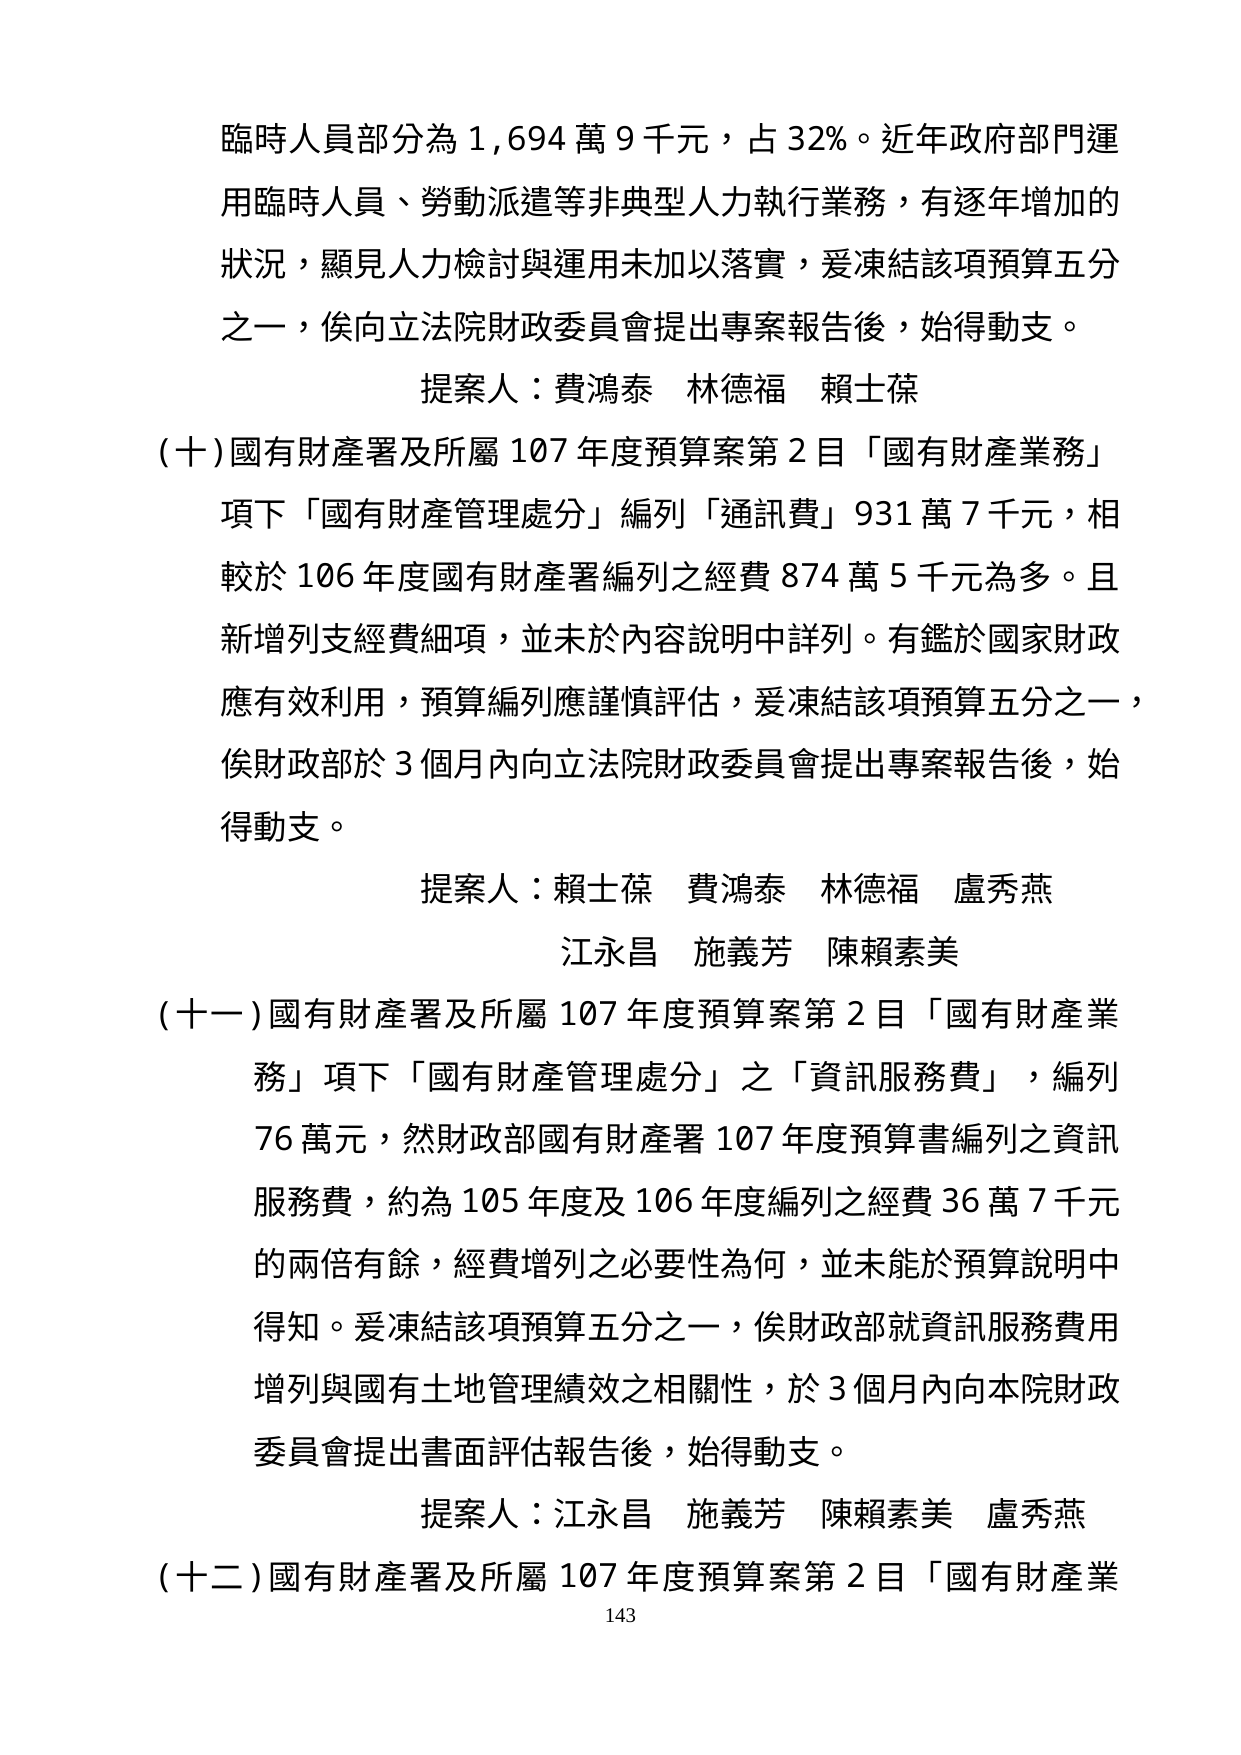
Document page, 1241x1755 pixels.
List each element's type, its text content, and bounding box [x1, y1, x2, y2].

text 提案人：賴士葆 費鴻泰 林德福 盧秀燕 [187, 846, 1120, 908]
text (十一)國有財產署及所屬107年度預算案第2目「國有財產業務」項下「國有財產管理處分」之「資訊服務費」，編列76萬元，然財政部國有財產署107年度預算書編列之資訊服務費，約為105年度及106年度編列之經費36萬7千元的兩倍有餘，經費增列之必要性為何，並未能於預算說明中得知。爰凍結該項預算五分之一，俟財政部就資訊服務費用增列與國有土地管理績效之相關性，於3個月內向本院財政委員會提出書面評估報告後，始得動支。 [153, 971, 1120, 1471]
text (十二)國有財產署及所屬107年度預算案第2目「國有財產業 [153, 1533, 1120, 1596]
text 江永昌 施義芳 陳賴素美 [187, 908, 1120, 971]
text 提案人：費鴻泰 林德福 賴士葆 [187, 346, 1120, 408]
text 提案人：江永昌 施義芳 陳賴素美 盧秀燕 [187, 1471, 1120, 1533]
text 臨時人員部分為1,694萬9千元，占32%。近年政府部門運用臨時人員、勞動派遣等非典型人力執行業務，有逐年增加的狀況，顯見人力檢討與運用未加以落實，爰凍結該項預算五分之一，俟向立法院財政委員會提出專案報告後，始得動支。 [153, 96, 1120, 346]
text (十)國有財產署及所屬107年度預算案第2目「國有財產業務」項下「國有財產管理處分」編列「通訊費」931萬7千元，相較於106年度國有財產署編列之經費874萬5千元為多。且新增列支經費細項，並未於內容說明中詳列。有鑑於國家財政應有效利用，預算編列應謹慎評估，爰凍結該項預算五分之一，俟財政部於3個月內向立法院財政委員會提出專案報告後，始得動支。 [153, 408, 1120, 846]
